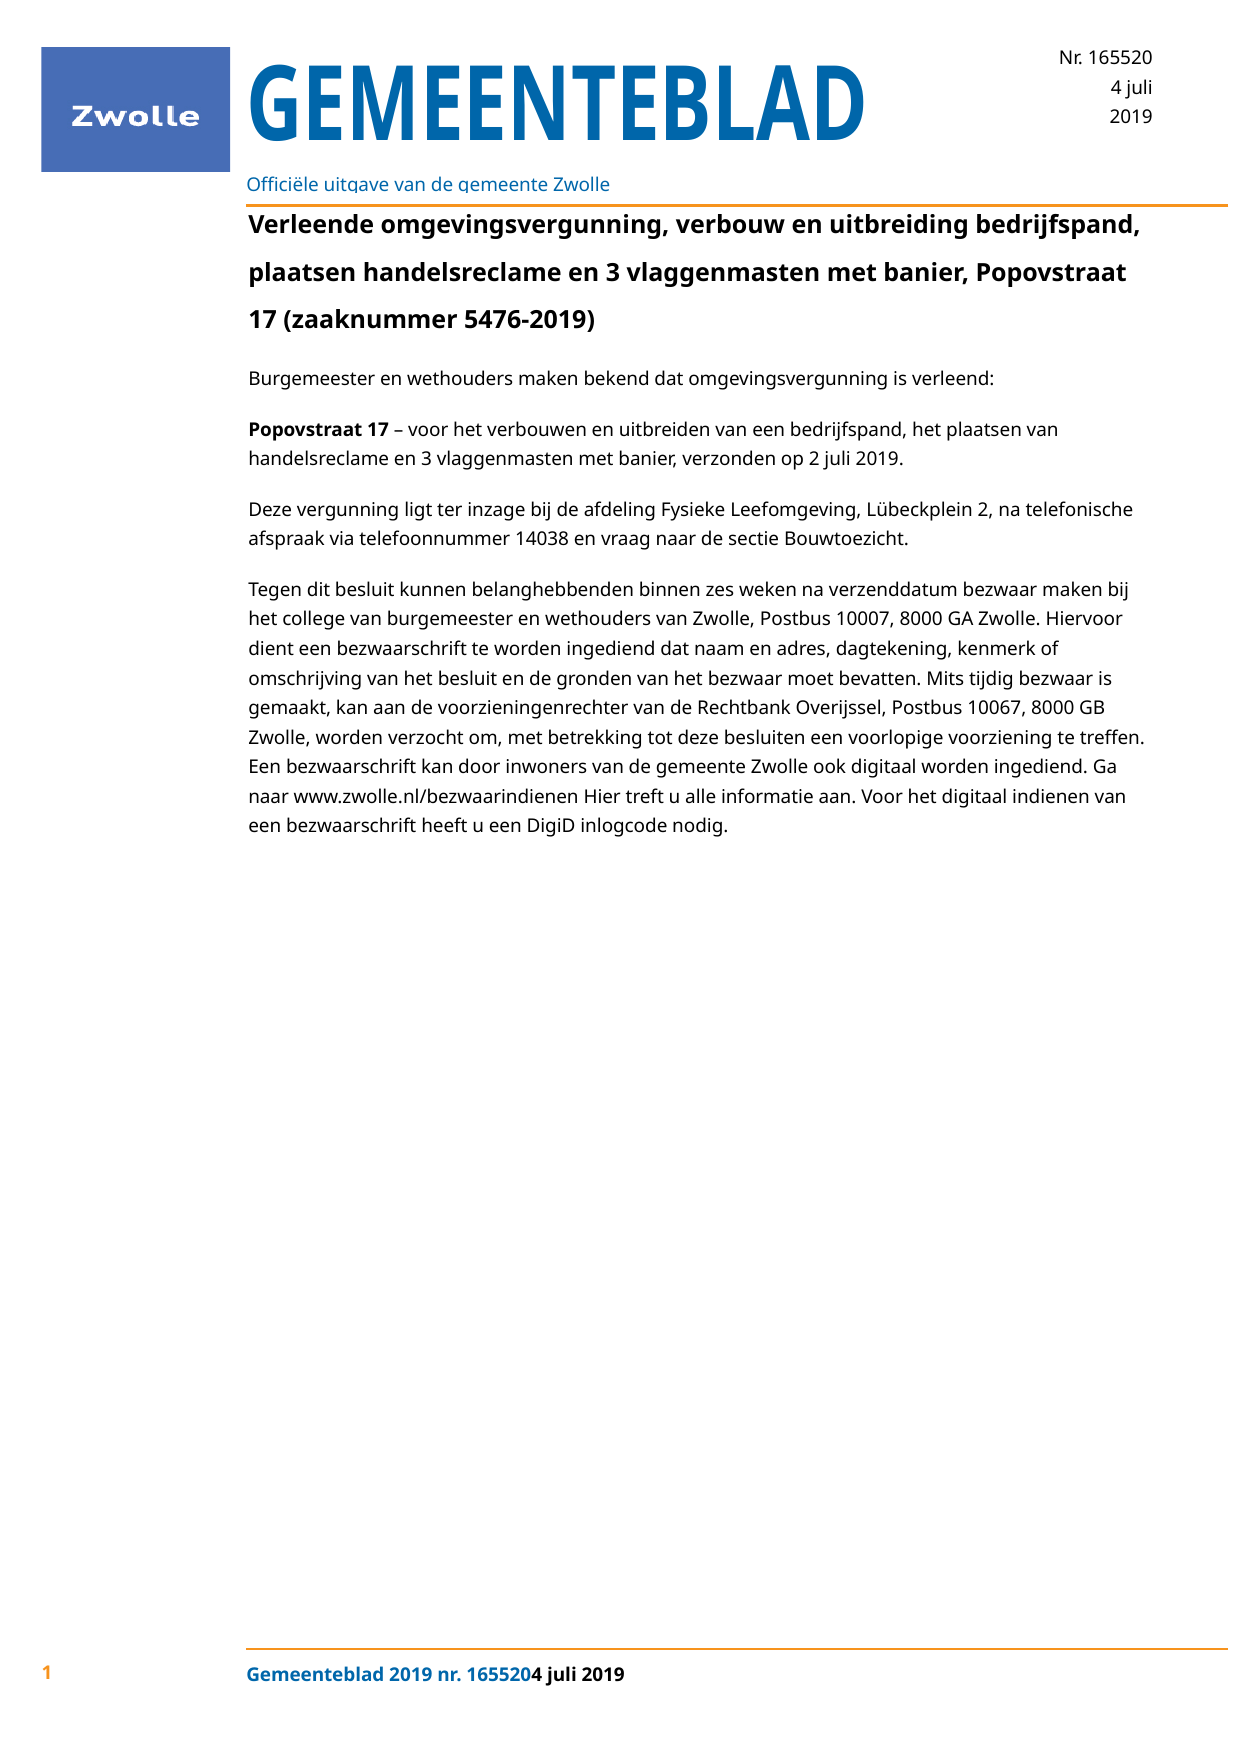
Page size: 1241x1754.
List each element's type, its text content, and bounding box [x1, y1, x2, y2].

text Tegen dit besluit kunnen belanghebbenden binnen zes weken na verzenddatum bezwaar maken bij het college van burgemeester en wethouders van Zwolle, Postbus 10007, 8000 GA Zwolle. Hiervoor dient een bezwaarschrift te worden ingediend dat naam en adres, dagtekening, kenmerk of omschrijving van het besluit en de gronden van het bezwaar moet bevatten. Mits tijdig bezwaar is gemaakt, kan aan de voorzieningenrechter van de Rechtbank Overijssel, Postbus 10067, 8000 GB Zwolle, worden verzocht om, met betrekking tot deze besluiten een voorlopige voorziening te treffen. Een bezwaarschrift kan door inwoners van de gemeente Zwolle ook digitaal worden ingediend. Ga naar www.zwolle.nl/bezwaarindienen Hier treft u alle informatie aan. Voor het digitaal indienen van een bezwaarschrift heeft u een DigiD inlogcode nodig. [248, 576, 1152, 838]
text Popovstraat 17 – voor het verbouwen en uitbreiden van een bedrijfspand, het plaatsen van handelsreclame en 3 vlaggenmasten met banier, verzonden op 2 juli 2019. [248, 416, 1152, 471]
text Deze vergunning ligt ter inzage bij de afdeling Fysieke Leefomgeving, Lübeckplein 2, na telefonische afspraak via telefoonnummer 14038 en vraag naar de sectie Bouwtoezicht. [248, 496, 1152, 551]
text Verleende omgevingsvergunning, verbouw en uitbreiding bedrijfspand, plaatsen handelsreclame en 3 vlaggenmasten met banier, Popovstraat 17 (zaaknummer 5476-2019) [248, 207, 1152, 336]
picture [41, 47, 231, 172]
text Burgemeester en wethouders maken bekend dat omgevingsvergunning is verleend: [248, 366, 1152, 391]
